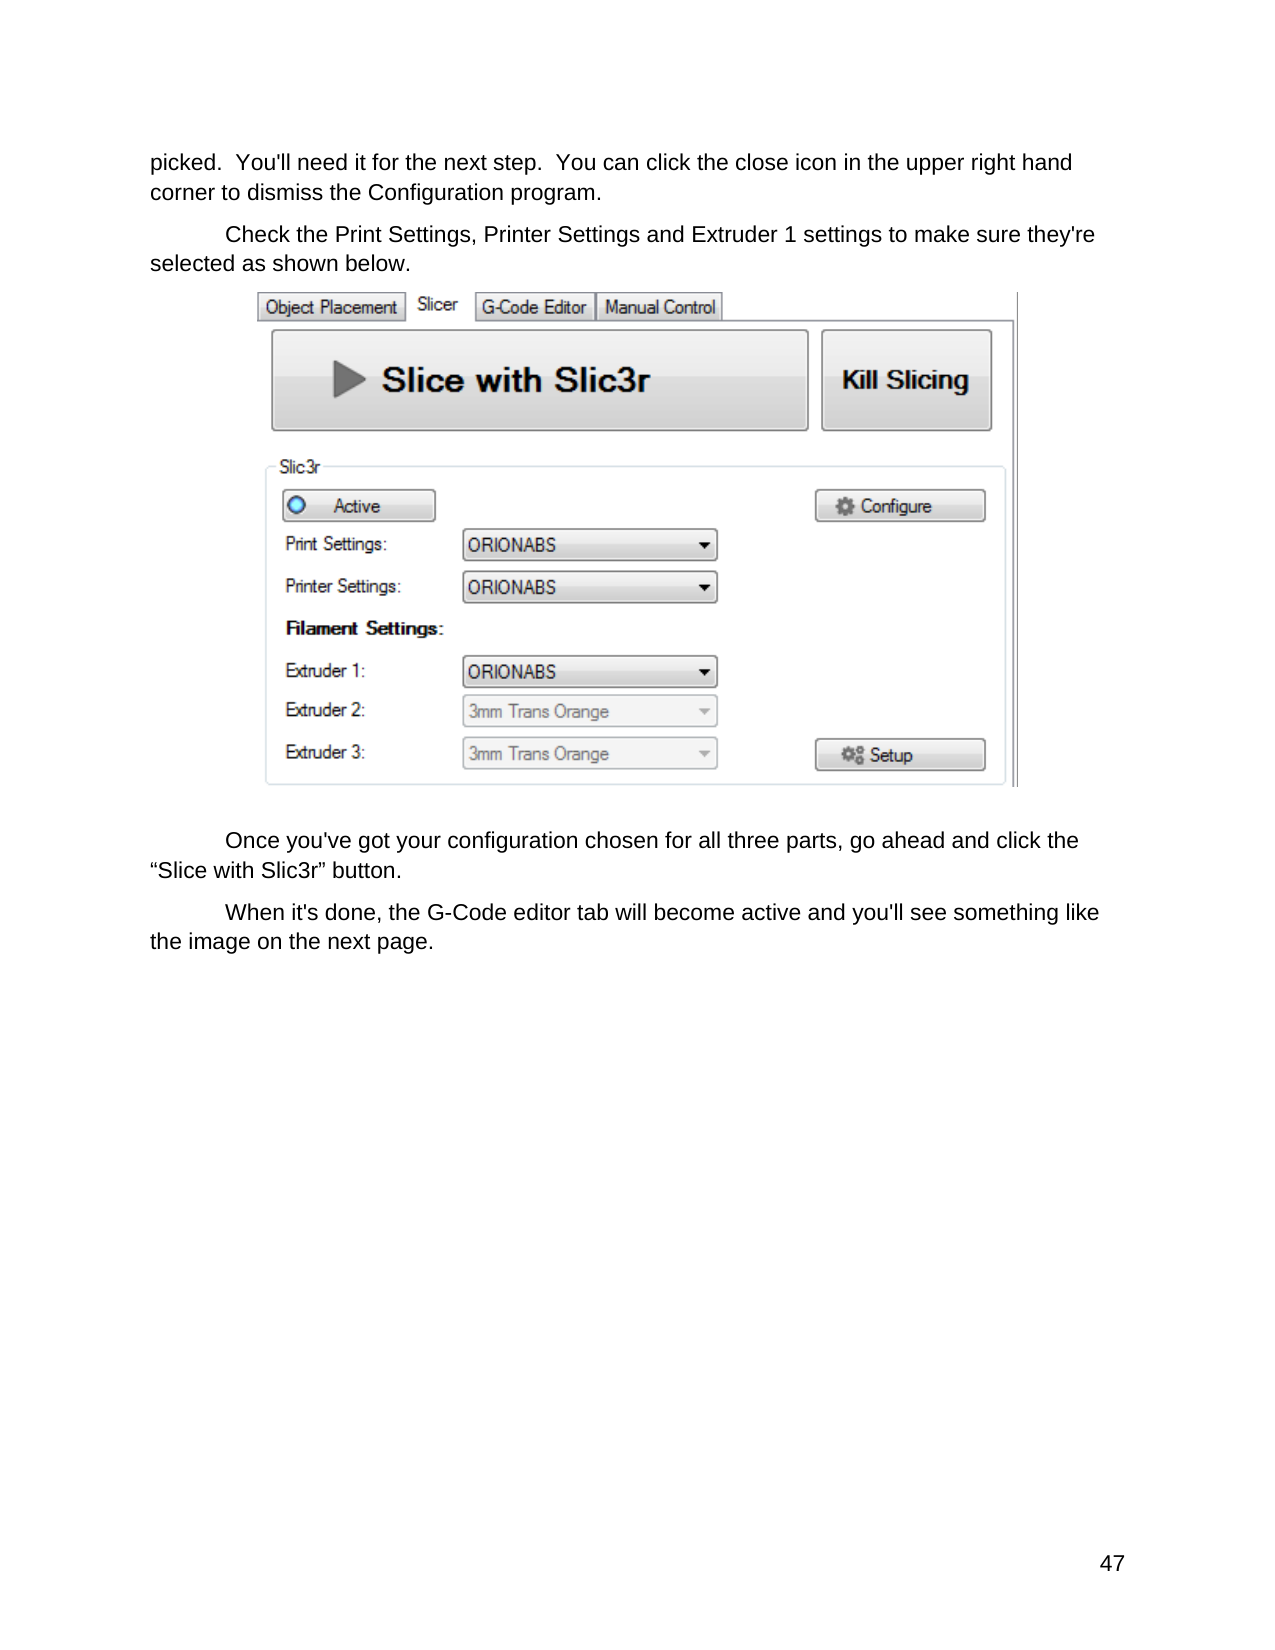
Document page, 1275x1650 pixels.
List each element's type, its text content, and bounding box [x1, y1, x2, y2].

text Check the Print Settings, Printer Settings and Extruder 1 settings to make sure they're selected as shown below. [150, 221, 1125, 276]
text picked. You'll need it for the next step. You can click the close icon in the upper right hand corner to dismiss the Configuration program. [150, 150, 1125, 205]
picture [257, 292, 1018, 787]
text Once you've got your configuration chosen for all three parts, go ahead and click the “Slice with Slic3r” button. [150, 828, 1125, 883]
text When it's done, the G-Code editor tab will become active and you'll see something like the image on the next page. [150, 899, 1125, 954]
